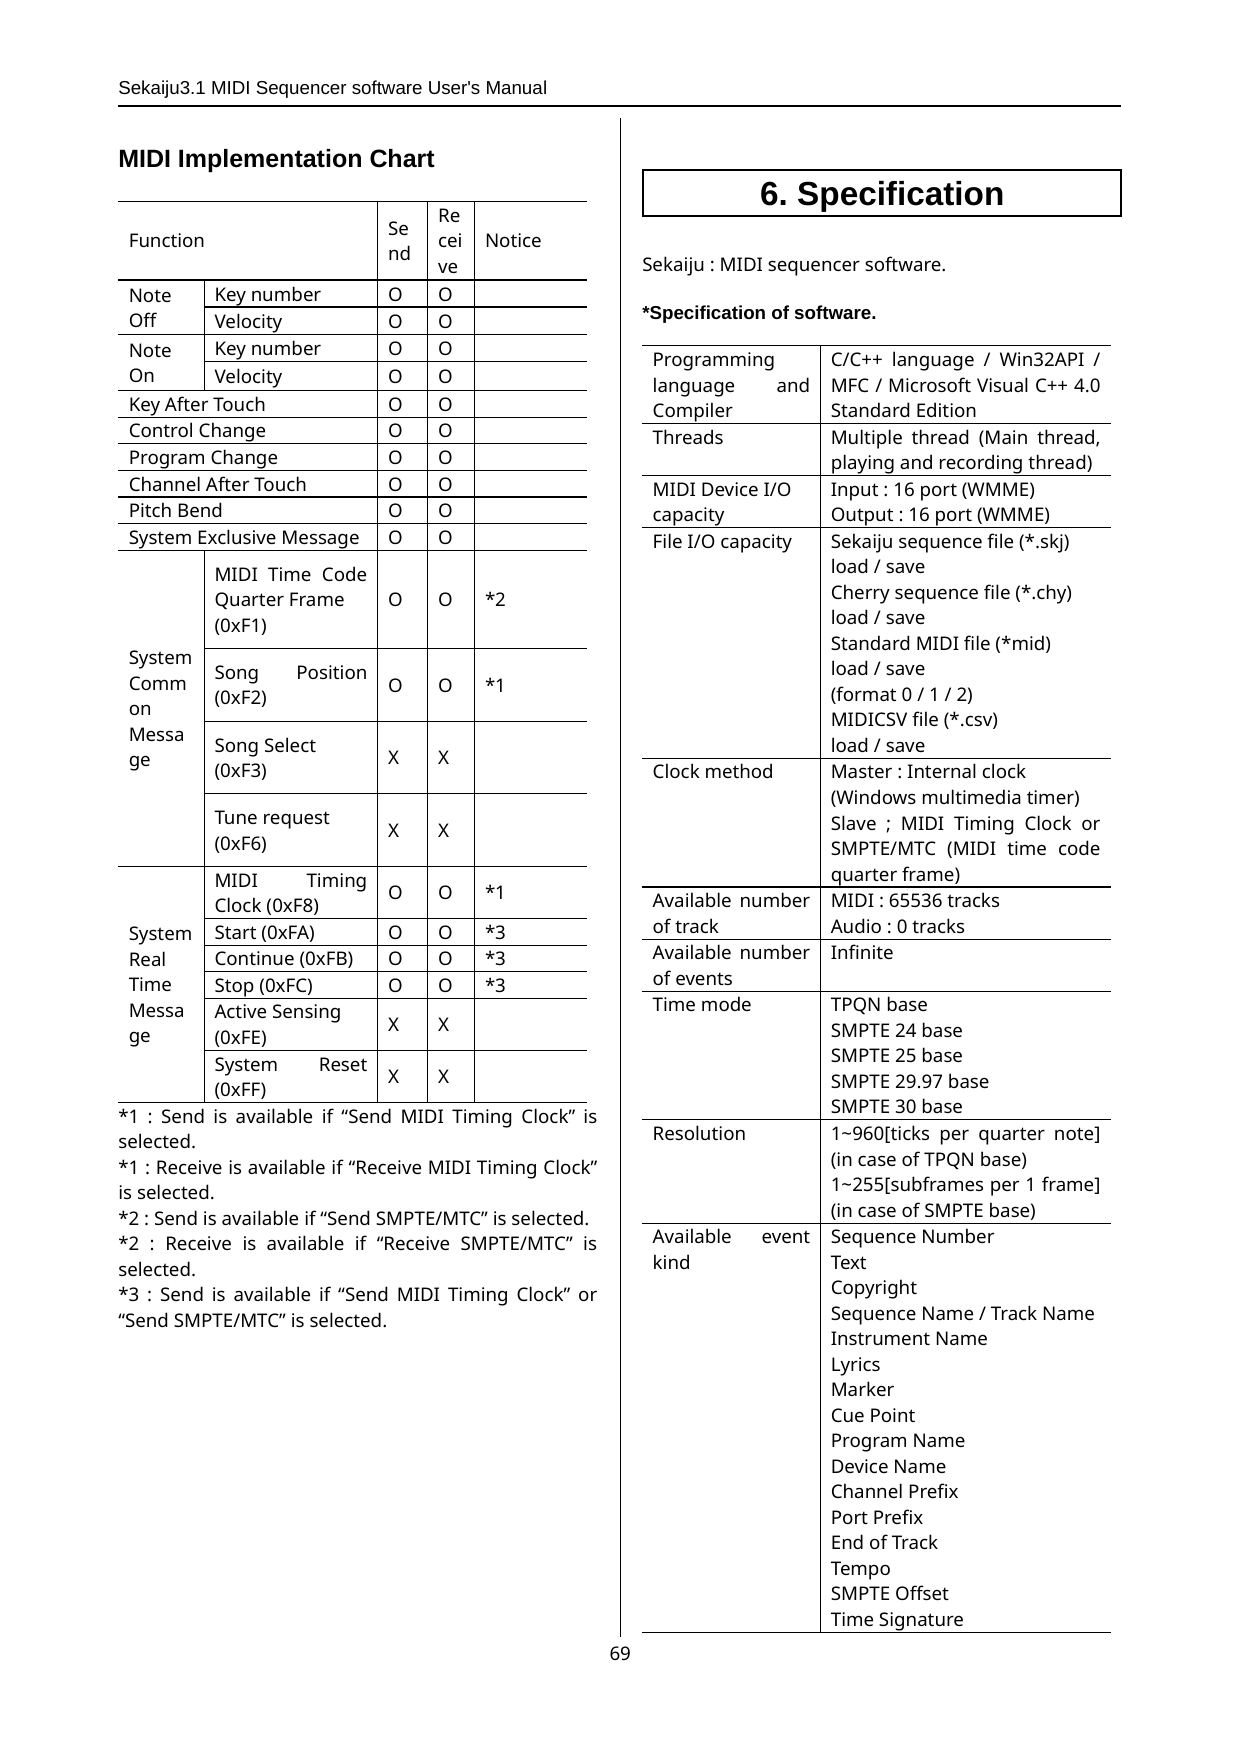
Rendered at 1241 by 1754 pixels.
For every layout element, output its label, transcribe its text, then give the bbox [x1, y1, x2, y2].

table_header Function [118, 202, 377, 279]
table_cell Stop (0xFC) [205, 972, 377, 998]
table_header O [428, 281, 474, 306]
table_cell [475, 722, 587, 793]
table_header Key number [205, 335, 377, 361]
table_cell X [378, 722, 427, 793]
table_cell O [378, 972, 427, 998]
table_cell O [428, 946, 474, 971]
table_cell O [378, 471, 427, 496]
table_header [475, 335, 587, 361]
table_cell X [378, 1051, 427, 1102]
table_cell O [378, 391, 427, 417]
table_header O [378, 551, 427, 648]
table_cell O [428, 308, 474, 334]
table_cell Velocity [205, 362, 377, 390]
table_cell System Reset (0xFF) [205, 1051, 377, 1102]
table_cell Song Position (0xF2) [205, 649, 377, 721]
table_header O [428, 867, 474, 918]
table_cell *3 [475, 946, 587, 971]
table_cell O [428, 418, 474, 443]
table_header Key number [205, 281, 377, 306]
table_cell System Real Time Message [118, 867, 204, 1102]
table_cell TPQN base SMPTE 24 base SMPTE 25 base SMPTE 29.97 base SMPTE 30 base [821, 992, 1111, 1119]
table_cell Note Off [118, 281, 204, 334]
table_header MIDI Timing Clock (0xF8) [205, 867, 377, 918]
table_cell [475, 1051, 587, 1102]
table_cell O [428, 391, 474, 417]
table_cell [475, 794, 587, 866]
table_header Programming language and Compiler [642, 346, 820, 423]
text *Specification of software. [642, 302, 1122, 324]
table_cell Active Sensing (0xFE) [205, 999, 377, 1050]
table_cell 1~960[ticks per quarter note] (in case of TPQN base) 1~255[subframes per 1 frame] (in case of SMPTE base) [821, 1120, 1111, 1222]
table_cell O [428, 649, 474, 721]
table_cell Sequence Number Text Copyright Sequence Name / Track Name Instrument Name Lyrics Marker Cue Point Program Name Device Name Channel Prefix Port Prefix End of Track Tempo SMPTE Offset Time Signature [821, 1224, 1111, 1632]
table_cell Time mode [642, 992, 820, 1119]
table_cell *3 [475, 919, 587, 944]
table_cell O [378, 946, 427, 971]
table_cell X [428, 722, 474, 793]
table_cell Start (0xFA) [205, 919, 377, 944]
text *3 : Send is available if “Send MIDI Timing Clock” or “Send SMPTE/MTC” is selected. [118, 1282, 598, 1333]
table_header O [378, 335, 427, 361]
table_cell Infinite [821, 940, 1111, 991]
table_header O [378, 281, 427, 306]
table_cell Clock method [642, 759, 820, 886]
table_cell Tune request (0xF6) [205, 794, 377, 866]
table_cell Note On [118, 335, 204, 390]
table_cell System Common Message [118, 551, 204, 866]
table_cell Master : Internal clock (Windows multimedia timer) Slave ; MIDI Timing Clock or SMPTE/MTC (MIDI time code quarter frame) [821, 759, 1111, 886]
table_cell O [428, 444, 474, 470]
table_cell Available number of track [642, 888, 820, 938]
table_cell O [378, 649, 427, 721]
table_cell O [378, 444, 427, 470]
table_cell Pitch Bend [118, 498, 377, 523]
table_cell O [378, 919, 427, 944]
table_header *1 [475, 867, 587, 918]
table_cell O [378, 308, 427, 334]
table_cell Resolution [642, 1120, 820, 1222]
table_cell *1 [475, 649, 587, 721]
table_header MIDI Time Code Quarter Frame (0xF1) [205, 551, 377, 648]
table_cell O [378, 418, 427, 443]
table_cell MIDI : 65536 tracks Audio : 0 tracks [821, 888, 1111, 938]
table_cell [475, 999, 587, 1050]
text *2 : Receive is available if “Receive SMPTE/MTC” is selected. [118, 1231, 598, 1282]
table_cell O [428, 972, 474, 998]
text *2 : Send is available if “Send SMPTE/MTC” is selected. [118, 1205, 598, 1231]
table_cell [475, 308, 587, 334]
table_cell O [428, 919, 474, 944]
table_cell X [378, 999, 427, 1050]
table_cell MIDI Device I/O capacity [642, 476, 820, 527]
table_cell Available number of events [642, 940, 820, 991]
table_cell O [378, 362, 427, 390]
table_cell [475, 471, 587, 496]
table_cell Threads [642, 424, 820, 475]
table_cell X [428, 999, 474, 1050]
table_cell Key After Touch [118, 391, 377, 417]
table_cell Multiple thread (Main thread, playing and recording thread) [821, 424, 1111, 475]
table_cell O [378, 498, 427, 523]
table_header O [428, 551, 474, 648]
table_cell Channel After Touch [118, 471, 377, 496]
table_cell [475, 391, 587, 417]
table_cell Sekaiju sequence file (*.skj) load / save Cherry sequence file (*.chy) load / save Standard MIDI file (*mid) load / save (format 0 / 1 / 2) MIDICSV file (*.csv) load / save [821, 528, 1111, 758]
table_header C/C++ language / Win32API / MFC / Microsoft Visual C++ 4.0 Standard Edition [821, 346, 1111, 423]
text Sekaiju : MIDI sequencer software. [642, 251, 1122, 277]
text *1 : Receive is available if “Receive MIDI Timing Clock” is selected. [118, 1154, 598, 1205]
table_cell O [428, 524, 474, 549]
table_header O [428, 335, 474, 361]
table_cell [475, 362, 587, 390]
table_cell [475, 444, 587, 470]
table_header O [378, 867, 427, 918]
table_cell O [428, 498, 474, 523]
table_cell Song Select (0xF3) [205, 722, 377, 793]
table_header [475, 281, 587, 306]
table_cell O [378, 524, 427, 549]
table_cell Velocity [205, 308, 377, 334]
subtitle 6. Specification [644, 171, 1120, 215]
text *1 : Send is available if “Send MIDI Timing Clock” is selected. [118, 1103, 598, 1154]
table_cell System Exclusive Message [118, 524, 377, 549]
table_cell X [428, 1051, 474, 1102]
table_cell *3 [475, 972, 587, 998]
table_cell Program Change [118, 444, 377, 470]
table_cell X [428, 794, 474, 866]
text MIDI Implementation Chart [118, 144, 598, 172]
table_cell Continue (0xFB) [205, 946, 377, 971]
table_cell O [428, 471, 474, 496]
table_header Send [378, 202, 427, 279]
table_cell Input : 16 port (WMME) Output : 16 port (WMME) [821, 476, 1111, 527]
table_cell [475, 498, 587, 523]
table_cell [475, 524, 587, 549]
table_cell Control Change [118, 418, 377, 443]
table_cell O [428, 362, 474, 390]
table_cell [475, 418, 587, 443]
table_cell File I/O capacity [642, 528, 820, 758]
table_header Notice [475, 202, 587, 279]
table_header *2 [475, 551, 587, 648]
table_header Receive [428, 202, 474, 279]
table_cell Available event kind [642, 1224, 820, 1632]
table_cell X [378, 794, 427, 866]
